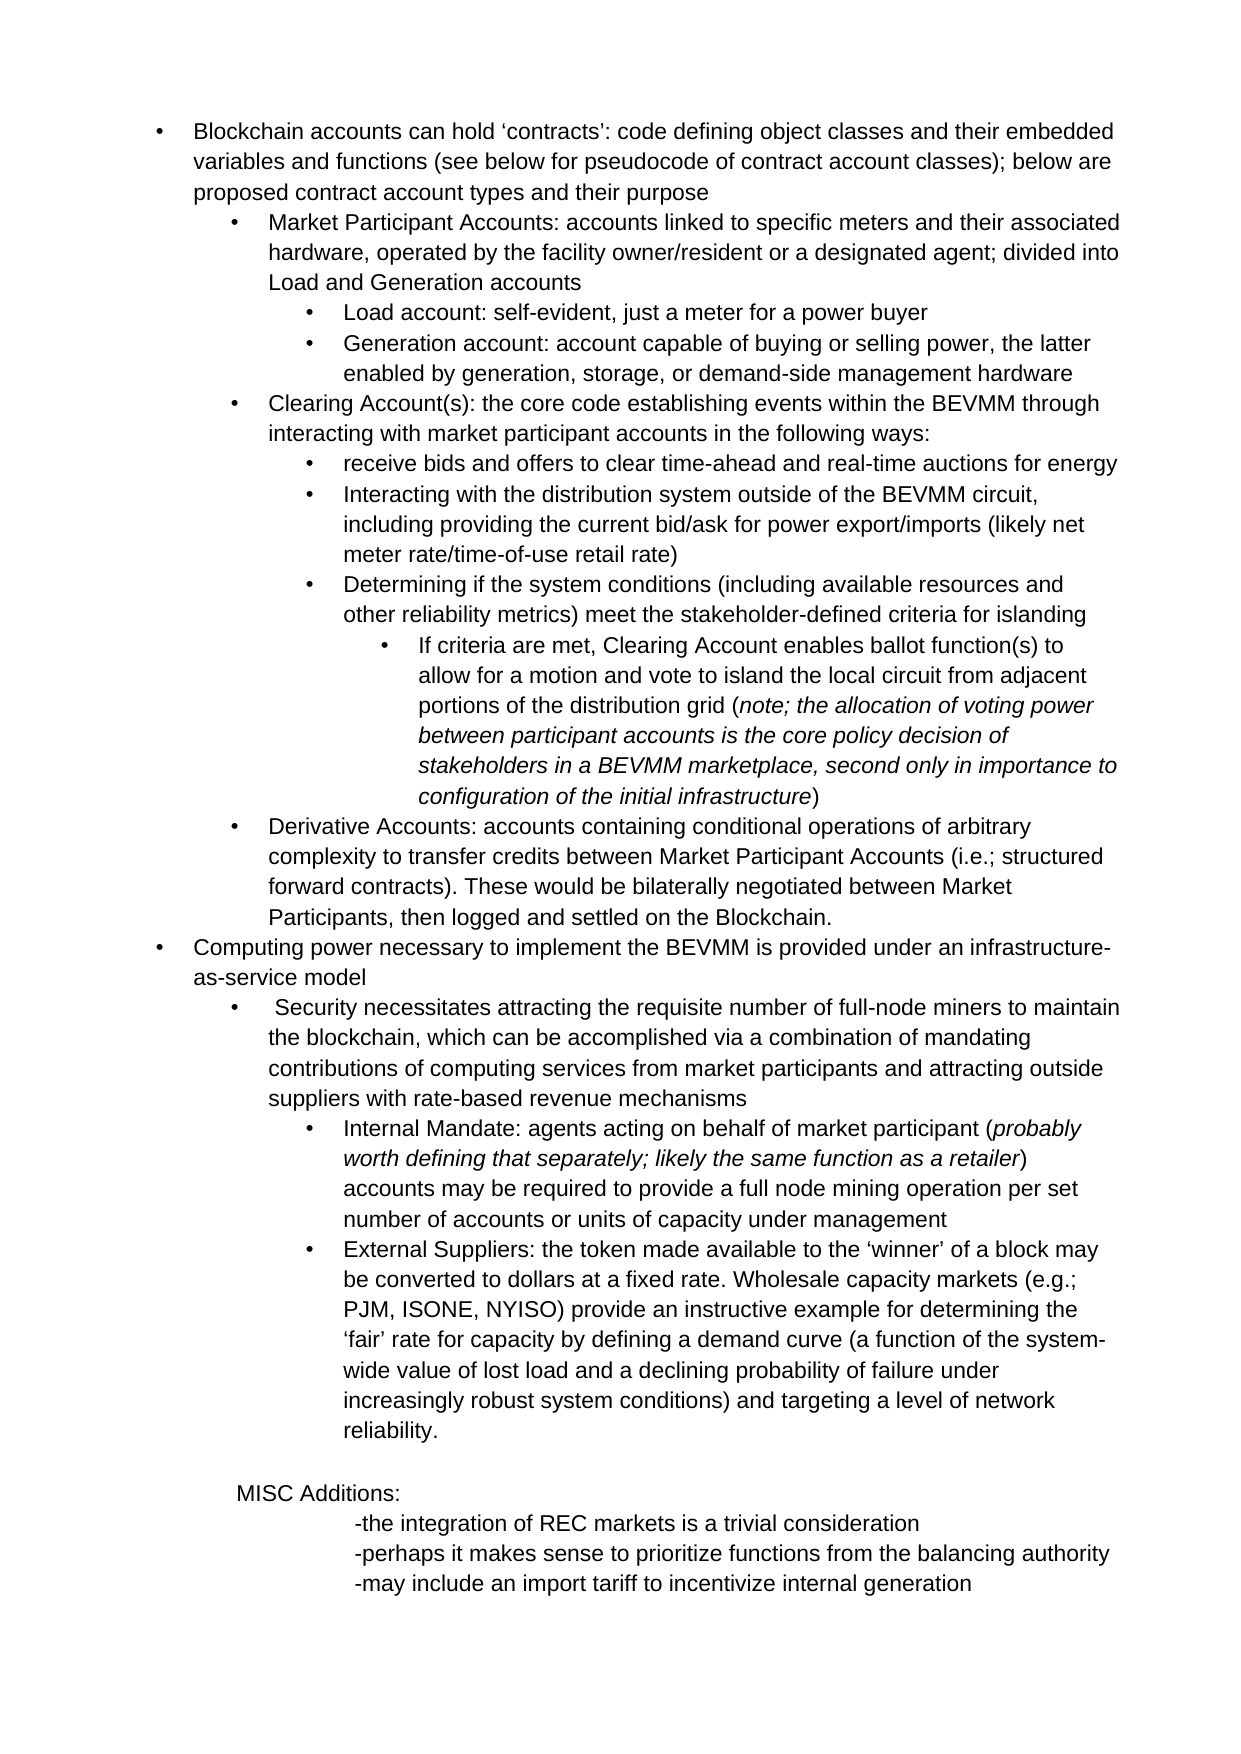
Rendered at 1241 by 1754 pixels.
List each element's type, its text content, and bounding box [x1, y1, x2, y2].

list If criteria are met, Clearing Account enables ballot function(s) to allow for a motion and vote to island the local circuit from adjacent portions of the distribution grid (note; the allocation of voting power between participant accounts is the core policy decision of stakeholders in a BEVMM marketplace, second only in importance to configuration of the initial infrastructure) [381, 632, 1122, 809]
text -the integration of REC markets is a trivial consideration [118, 1510, 1122, 1536]
list receive bids and offers to clear time-ahead and real-time auctions for energy [306, 450, 1122, 477]
list Load account: self-evident, just a meter for a power buyer [306, 299, 1122, 326]
list Generation account: account capable of buying or selling power, the latter enabled by generation, storage, or demand-side management hardware [306, 329, 1122, 386]
text MISC Additions: [118, 1479, 1122, 1506]
list Interacting with the distribution system outside of the BEVMM circuit, including providing the current bid/ask for power export/imports (likely net meter rate/time-of-use retail rate) [306, 481, 1122, 567]
list Computing power necessary to implement the BEVMM is provided under an infrastructure-as-service model [156, 934, 1122, 990]
list Clearing Account(s): the core code establishing events within the BEVMM through interacting with market participant accounts in the following ways: [231, 390, 1122, 447]
list External Suppliers: the token made available to the ‘winner’ of a block may be converted to dollars at a fixed rate. Wholesale capacity markets (e.g.; PJM, ISONE, NYISO) provide an instructive example for determining the ‘fair’ rate for capacity by defining a demand curve (a function of the system-wide value of lost load and a declining probability of failure under increasingly robust system conditions) and targeting a level of network reliability. [306, 1236, 1122, 1443]
list Security necessitates attracting the requisite number of full-node miners to maintain the blockchain, which can be accomplished via a combination of mandating contributions of computing services from market participants and attracting outside suppliers with rate-based revenue mechanisms [231, 994, 1122, 1111]
text -perhaps it makes sense to prioritize functions from the balancing authority [118, 1540, 1122, 1566]
list Determining if the system conditions (including available resources and other reliability metrics) meet the stakeholder-defined criteria for islanding [306, 571, 1122, 628]
list Market Participant Accounts: accounts linked to specific meters and their associated hardware, operated by the facility owner/resident or a designated agent; divided into Load and Generation accounts [231, 209, 1122, 296]
list Blockchain accounts can hold ‘contracts’: code defining object classes and their embedded variables and functions (see below for pseudocode of contract account classes); below are proposed contract account types and their purpose [156, 118, 1122, 205]
text -may include an import tariff to incentivize internal generation [118, 1570, 1122, 1596]
list Derivative Accounts: accounts containing conditional operations of arbitrary complexity to transfer credits between Market Participant Accounts (i.e.; structured forward contracts). These would be bilaterally negotiated between Market Participants, then logged and settled on the Blockchain. [231, 813, 1122, 930]
list Internal Mandate: agents acting on behalf of market participant (probably worth defining that separately; likely the same function as a retailer) accounts may be required to provide a full node mining operation per set number of accounts or units of capacity under management [306, 1115, 1122, 1232]
